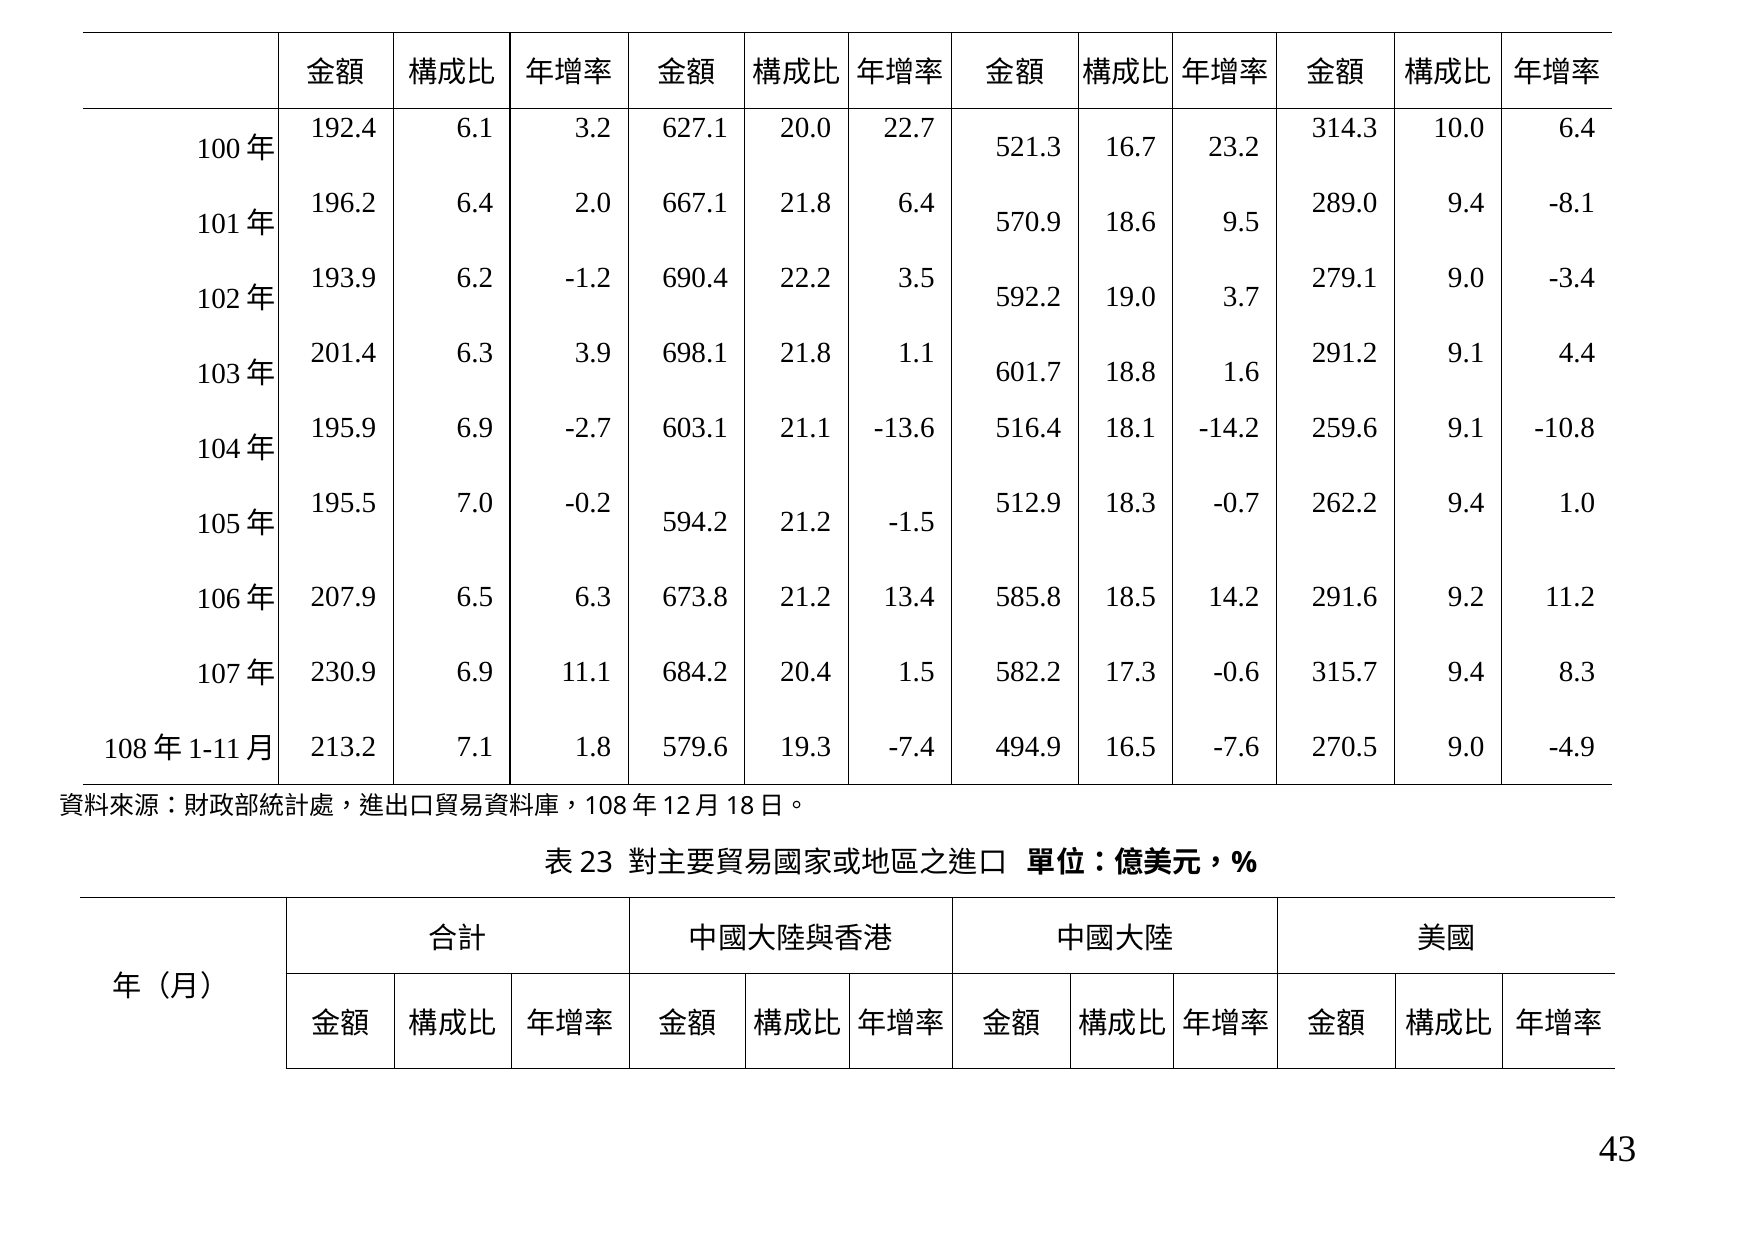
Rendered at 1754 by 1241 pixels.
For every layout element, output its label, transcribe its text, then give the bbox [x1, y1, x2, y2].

table_cell 21.2 [745, 484, 848, 559]
table_cell 627.1 [629, 109, 744, 184]
table_cell 9.1 [1395, 409, 1501, 484]
table_cell 構成比 [394, 33, 509, 108]
table_cell 19.3 [745, 709, 848, 784]
table_cell 592.2 [952, 259, 1078, 334]
table_cell 201.4 [279, 334, 393, 409]
table_cell 105年 [83, 484, 278, 559]
table_cell 603.1 [629, 409, 744, 484]
table_cell 673.8 [629, 559, 744, 634]
table_cell 289.0 [1277, 184, 1394, 259]
table_cell 16.7 [1079, 109, 1172, 184]
table_cell 6.3 [511, 559, 628, 634]
table_cell 11.2 [1502, 559, 1612, 634]
table_cell 年增率 [1503, 974, 1615, 1068]
table_cell 9.2 [1395, 559, 1501, 634]
table_cell 106年 [83, 559, 278, 634]
table_cell 18.8 [1079, 334, 1172, 409]
table_cell 18.1 [1079, 409, 1172, 484]
table_cell 7.1 [394, 709, 509, 784]
table_cell 年增率 [850, 974, 952, 1068]
table_cell [83, 33, 278, 108]
table_cell 21.1 [745, 409, 848, 484]
table_cell 3.2 [511, 109, 628, 184]
table_cell -4.9 [1502, 709, 1612, 784]
table_cell 1.5 [849, 634, 951, 709]
subtitle 表23 對主要貿易國家或地區之進口 單位：億美元，% [59, 822, 1636, 897]
table_cell 19.0 [1079, 259, 1172, 334]
table_cell 構成比 [746, 974, 849, 1068]
table_cell 金額 [629, 33, 744, 108]
table_cell 年增率 [1174, 974, 1277, 1068]
table_cell 22.2 [745, 259, 848, 334]
table_cell 14.2 [1173, 559, 1276, 634]
table_cell 6.2 [394, 259, 509, 334]
table_cell 2.0 [511, 184, 628, 259]
table_header 合計 [287, 898, 629, 973]
table_cell 270.5 [1277, 709, 1394, 784]
table_cell 103年 [83, 334, 278, 409]
table_cell 21.8 [745, 184, 848, 259]
table_cell 108年1-11月 [83, 709, 278, 784]
table_cell 11.1 [511, 634, 628, 709]
table_cell 構成比 [1079, 33, 1172, 108]
table_cell 516.4 [952, 409, 1078, 484]
table_cell 684.2 [629, 634, 744, 709]
table_cell 6.5 [394, 559, 509, 634]
table_cell 9.4 [1395, 184, 1501, 259]
table_cell -0.6 [1173, 634, 1276, 709]
table_cell 8.3 [1502, 634, 1612, 709]
table_cell -0.7 [1173, 484, 1276, 559]
table_cell 601.7 [952, 334, 1078, 409]
table_cell 金額 [1277, 33, 1394, 108]
table_cell 6.4 [1502, 109, 1612, 184]
table_cell 291.2 [1277, 334, 1394, 409]
table_cell 6.1 [394, 109, 509, 184]
table_cell 594.2 [629, 484, 744, 559]
table_cell 230.9 [279, 634, 393, 709]
table_cell 667.1 [629, 184, 744, 259]
table_cell 100年 [83, 109, 278, 184]
table_header 中國大陸與香港 [630, 898, 952, 973]
table_cell 6.4 [849, 184, 951, 259]
table_cell 18.6 [1079, 184, 1172, 259]
table_cell 585.8 [952, 559, 1078, 634]
table_cell 1.0 [1502, 484, 1612, 559]
table_cell 金額 [287, 974, 394, 1068]
table_cell -14.2 [1173, 409, 1276, 484]
table_cell 金額 [952, 33, 1078, 108]
table_cell 21.8 [745, 334, 848, 409]
table_cell 13.4 [849, 559, 951, 634]
table_cell 金額 [953, 974, 1070, 1068]
table_cell 195.9 [279, 409, 393, 484]
table_cell 9.4 [1395, 634, 1501, 709]
table_cell 6.9 [394, 634, 509, 709]
table_cell 金額 [1278, 974, 1395, 1068]
table_cell 17.3 [1079, 634, 1172, 709]
text 資料來源：財政部統計處，進出口貿易資料庫，108年12月18日。 [59, 785, 1636, 822]
table_cell 年增率 [1502, 33, 1612, 108]
table_cell 20.0 [745, 109, 848, 184]
table_cell 構成比 [1396, 974, 1502, 1068]
table_cell 3.7 [1173, 259, 1276, 334]
table_cell 9.5 [1173, 184, 1276, 259]
table_cell -0.2 [511, 484, 628, 559]
table_cell 年增率 [512, 974, 629, 1068]
table_header 美國 [1278, 898, 1615, 973]
table_cell 18.3 [1079, 484, 1172, 559]
table_cell 9.0 [1395, 709, 1501, 784]
table_cell 1.6 [1173, 334, 1276, 409]
table_cell 570.9 [952, 184, 1078, 259]
table_cell 22.7 [849, 109, 951, 184]
table_cell 金額 [630, 974, 745, 1068]
table_header 年（月） [80, 898, 286, 1068]
table_cell 207.9 [279, 559, 393, 634]
table_cell -8.1 [1502, 184, 1612, 259]
table_cell -7.4 [849, 709, 951, 784]
table_cell 315.7 [1277, 634, 1394, 709]
table_cell 構成比 [395, 974, 511, 1068]
table_cell 9.1 [1395, 334, 1501, 409]
table_cell 104年 [83, 409, 278, 484]
table_cell 4.4 [1502, 334, 1612, 409]
table_cell 6.9 [394, 409, 509, 484]
table_cell 213.2 [279, 709, 393, 784]
table_cell 16.5 [1079, 709, 1172, 784]
table_cell 494.9 [952, 709, 1078, 784]
table_cell 6.4 [394, 184, 509, 259]
table_cell 9.4 [1395, 484, 1501, 559]
table_cell 192.4 [279, 109, 393, 184]
table_cell 521.3 [952, 109, 1078, 184]
table_cell 579.6 [629, 709, 744, 784]
table_cell -2.7 [511, 409, 628, 484]
table_cell 262.2 [1277, 484, 1394, 559]
table_cell 3.5 [849, 259, 951, 334]
table_cell 291.6 [1277, 559, 1394, 634]
table_cell 279.1 [1277, 259, 1394, 334]
table_cell 23.2 [1173, 109, 1276, 184]
table_cell 構成比 [745, 33, 848, 108]
table_header 中國大陸 [953, 898, 1277, 973]
table_cell 10.0 [1395, 109, 1501, 184]
table_cell 6.3 [394, 334, 509, 409]
table_cell 512.9 [952, 484, 1078, 559]
table_cell 690.4 [629, 259, 744, 334]
table_cell 18.5 [1079, 559, 1172, 634]
table_cell 101年 [83, 184, 278, 259]
table_cell 196.2 [279, 184, 393, 259]
table_cell 金額 [279, 33, 393, 108]
table_cell 107年 [83, 634, 278, 709]
table_cell -10.8 [1502, 409, 1612, 484]
table_cell 9.0 [1395, 259, 1501, 334]
table_cell 3.9 [511, 334, 628, 409]
table_cell 7.0 [394, 484, 509, 559]
table_cell 102年 [83, 259, 278, 334]
table_cell -1.2 [511, 259, 628, 334]
table_cell -1.5 [849, 484, 951, 559]
table_cell 698.1 [629, 334, 744, 409]
table_cell -7.6 [1173, 709, 1276, 784]
table_cell 195.5 [279, 484, 393, 559]
table_cell -3.4 [1502, 259, 1612, 334]
table_cell 1.1 [849, 334, 951, 409]
table_cell 259.6 [1277, 409, 1394, 484]
table_cell 21.2 [745, 559, 848, 634]
table_cell 314.3 [1277, 109, 1394, 184]
table_cell -13.6 [849, 409, 951, 484]
table_cell 582.2 [952, 634, 1078, 709]
table_cell 193.9 [279, 259, 393, 334]
table_cell 20.4 [745, 634, 848, 709]
table_cell 構成比 [1071, 974, 1173, 1068]
table_cell 年增率 [1173, 33, 1276, 108]
table_cell 年增率 [849, 33, 951, 108]
table_cell 年增率 [511, 33, 628, 108]
table_cell 構成比 [1395, 33, 1501, 108]
table_cell 1.8 [511, 709, 628, 784]
